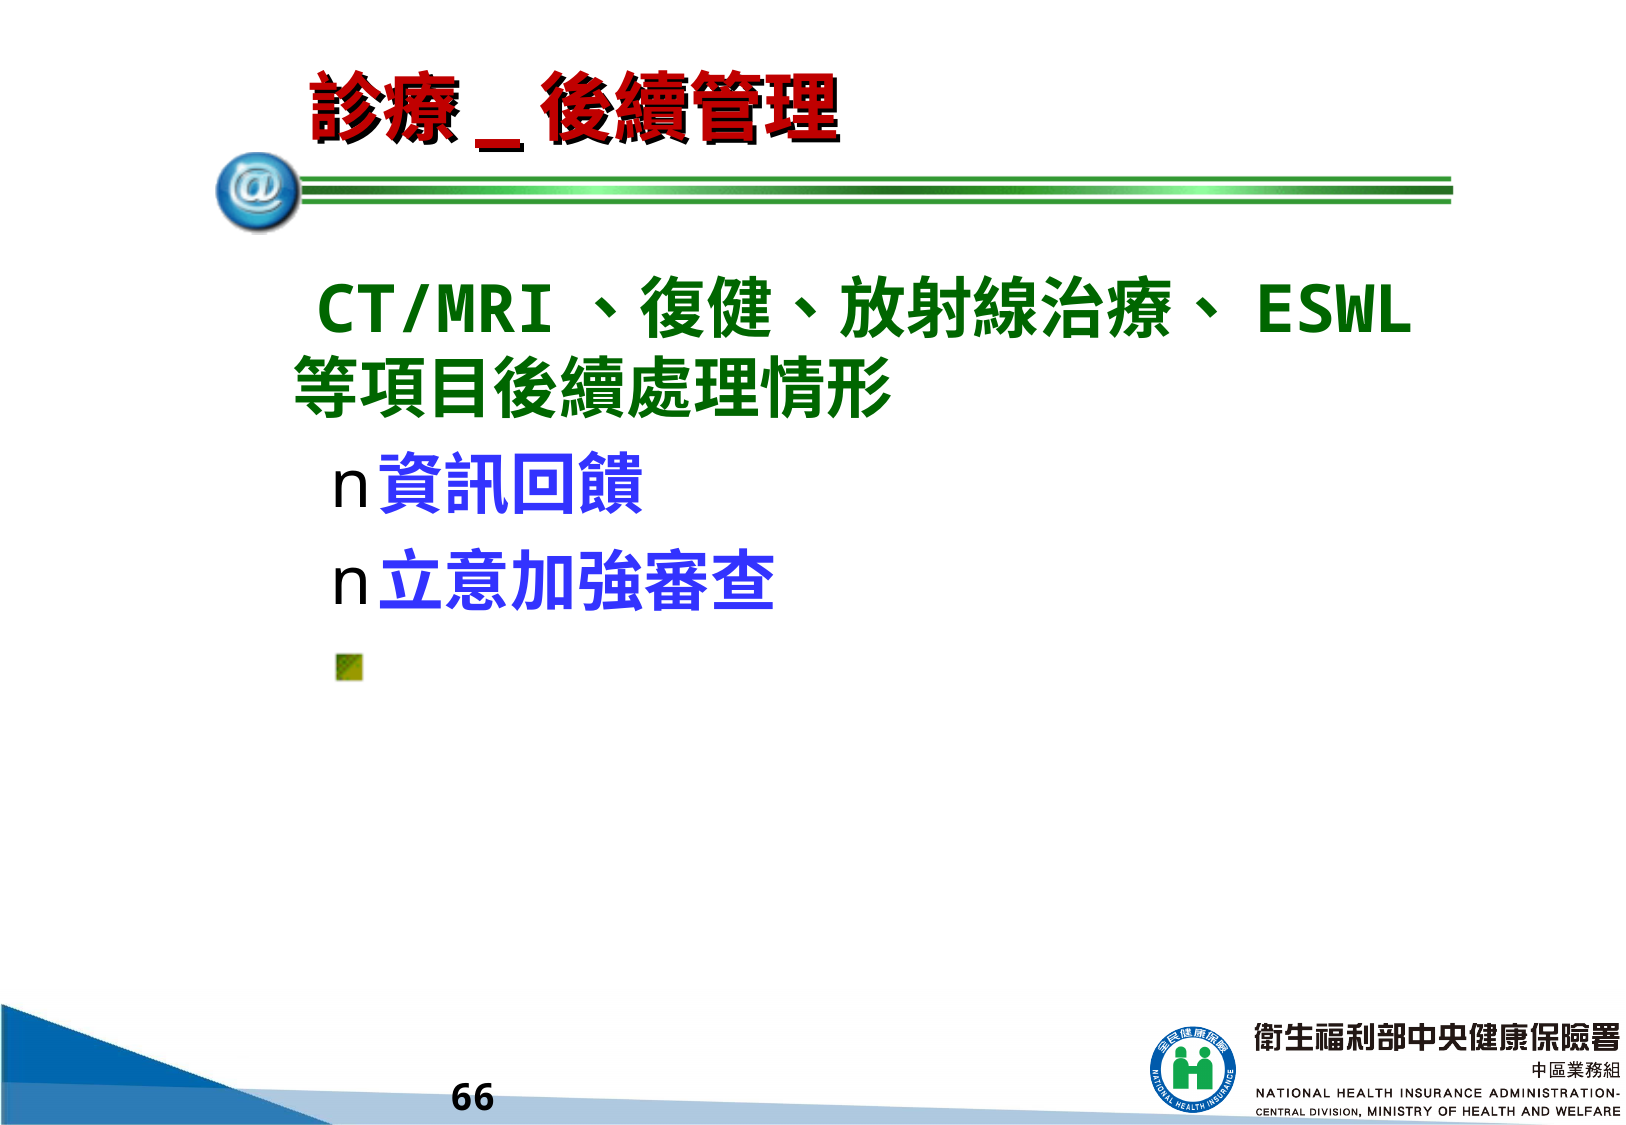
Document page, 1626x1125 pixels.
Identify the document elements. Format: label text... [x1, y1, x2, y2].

title 診療_後續管理 [292, 10, 1562, 198]
list CT/MRI、復健、放射線治療、ESWL等項目後續處理情形 資訊回饋 立意加強審查 [165, 257, 1499, 997]
text_box [435, 1065, 815, 1125]
